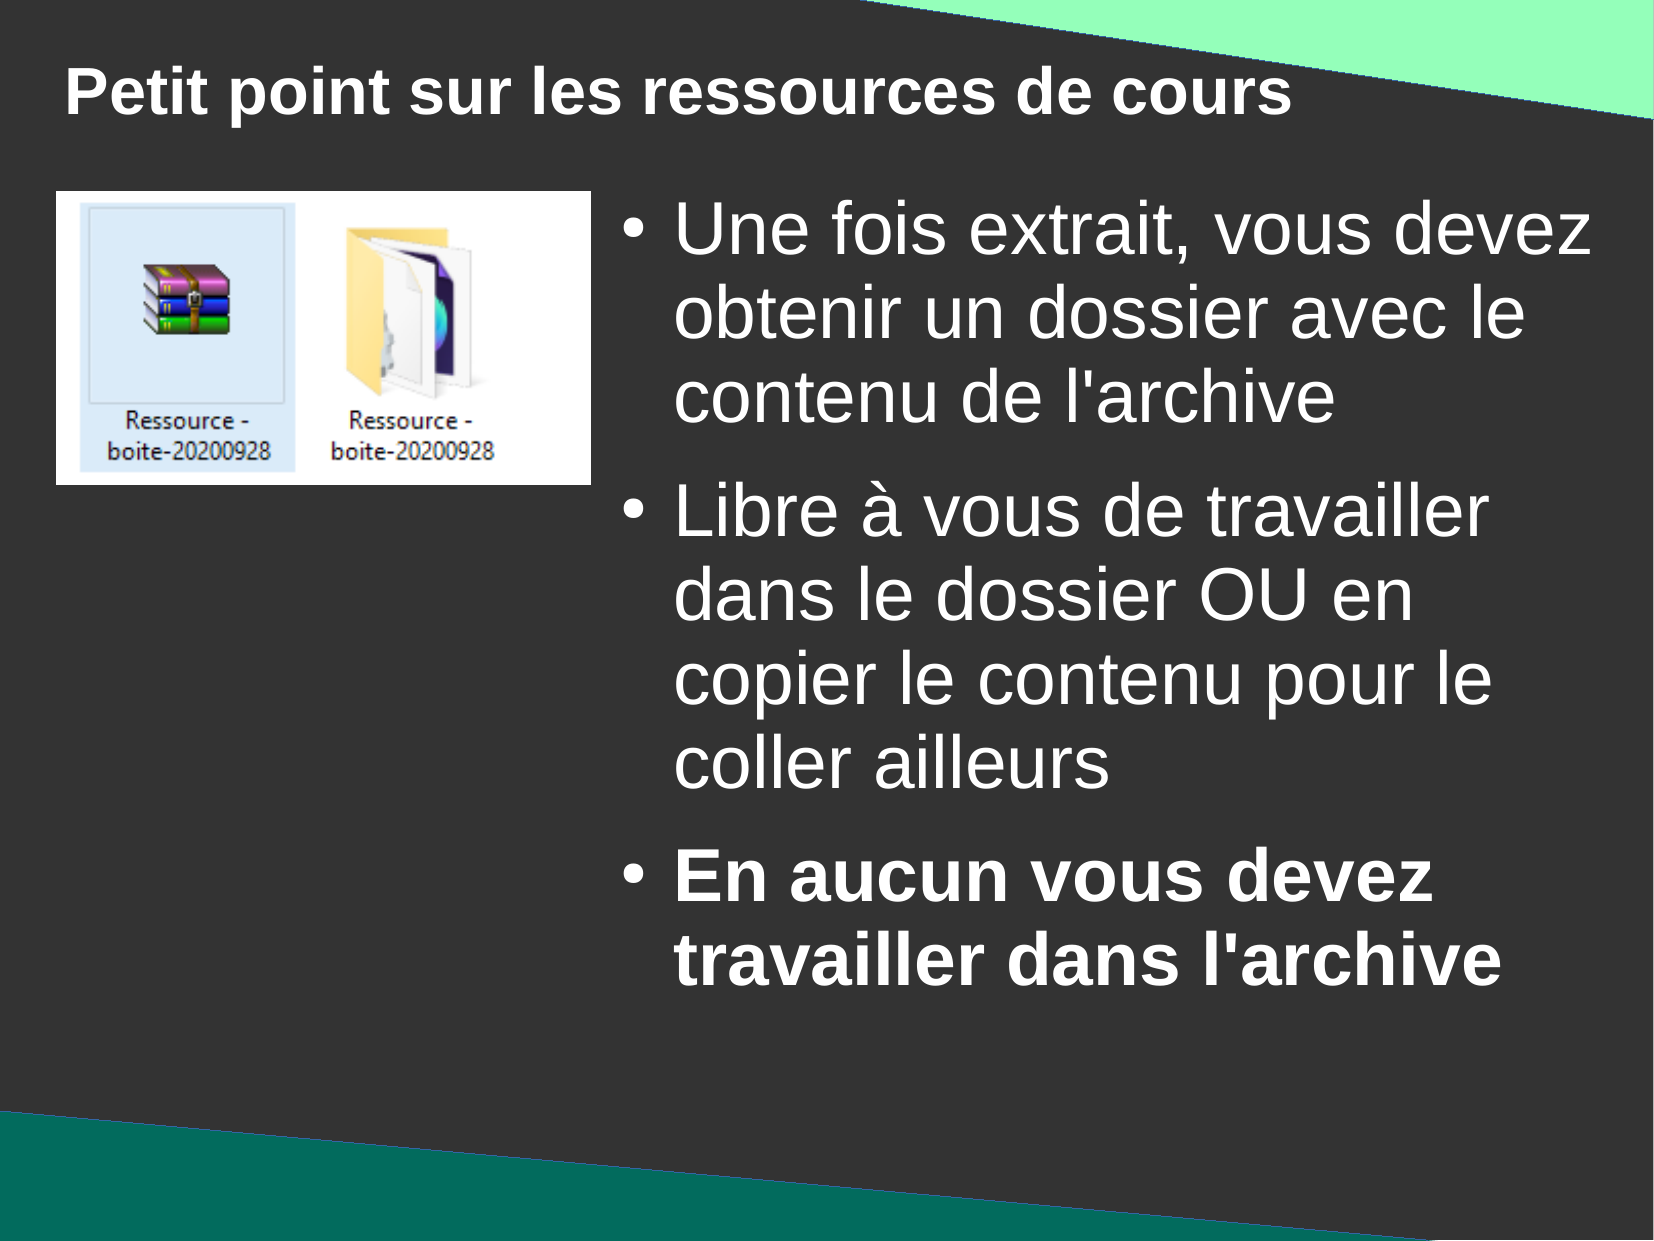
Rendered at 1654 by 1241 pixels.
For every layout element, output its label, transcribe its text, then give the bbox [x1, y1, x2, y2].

list Une fois extrait, vous devez obtenir un dossier avec le contenu de l'archive Libre à vous de travailler dans le dossier OU en copier le contenu pour le coller ailleurs En aucun vous devez travailler dans l'archive [602, 186, 1620, 1099]
title Petit point sur les ressources de cours [64, 54, 1553, 157]
text_box [860, 0, 1654, 120]
picture [56, 191, 591, 485]
